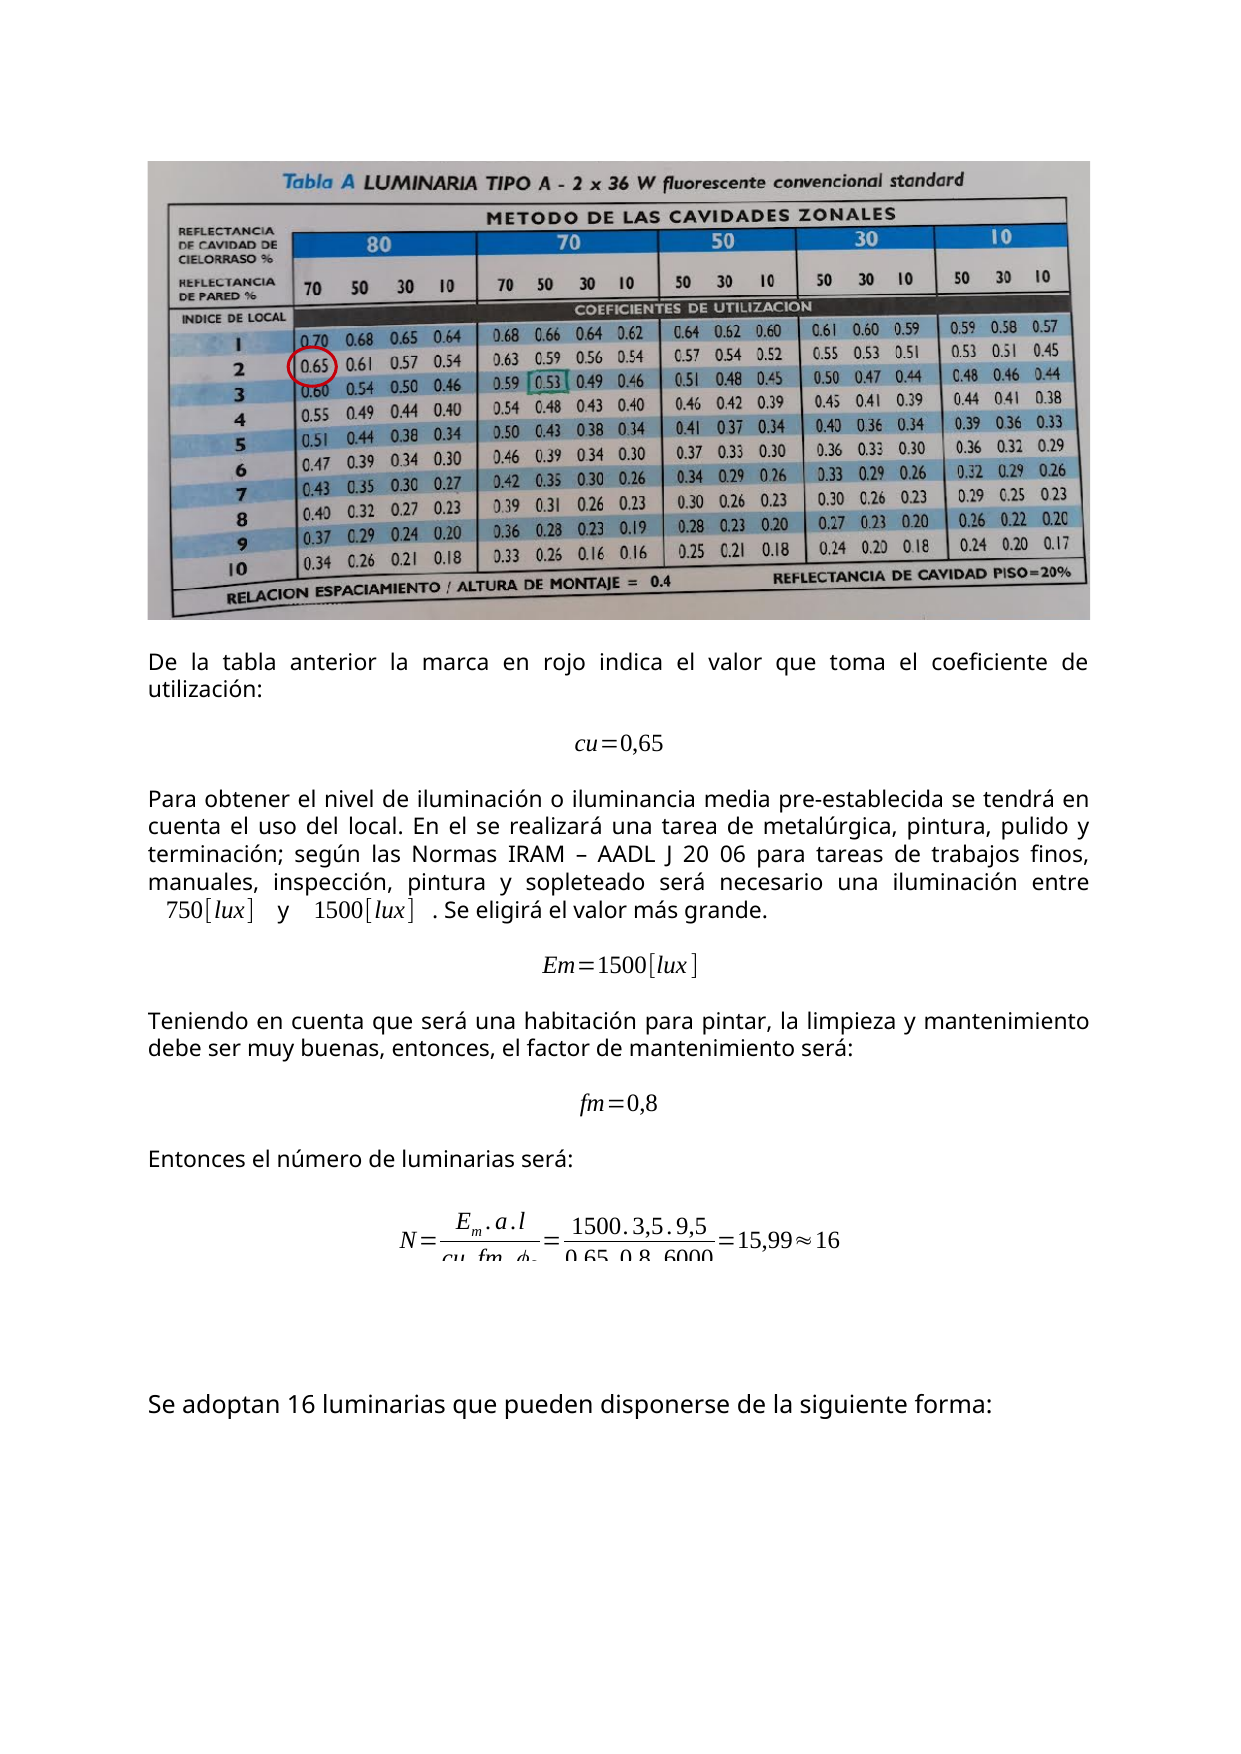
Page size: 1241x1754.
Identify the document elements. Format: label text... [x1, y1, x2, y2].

text Para obtener el nivel de iluminación o iluminancia media pre-establecida se tendrá en cuenta el uso del local. En el se realizará una tarea de metalúrgica, pintura, pulido y terminación; según las Normas IRAM – AADL J 20 06 para tareas de trabajos finos, manuales, inspección, pintura y sopleteado será necesario una iluminación entre y . Se eligirá el valor más grande. [148, 785, 1090, 926]
text Teniendo en cuenta que será una habitación para pintar, la limpieza y mantenimiento debe ser muy buenas, entonces, el factor de mantenimiento será: [148, 1007, 1090, 1063]
text Entonces el número de luminarias será: [148, 1144, 1090, 1173]
text Se adoptan 16 luminarias que pueden disponerse de la siguiente forma: [148, 1389, 1090, 1420]
picture [147, 161, 1091, 620]
text De la tabla anterior la marca en rojo indica el valor que toma el coeficiente de utilización: [148, 648, 1090, 704]
